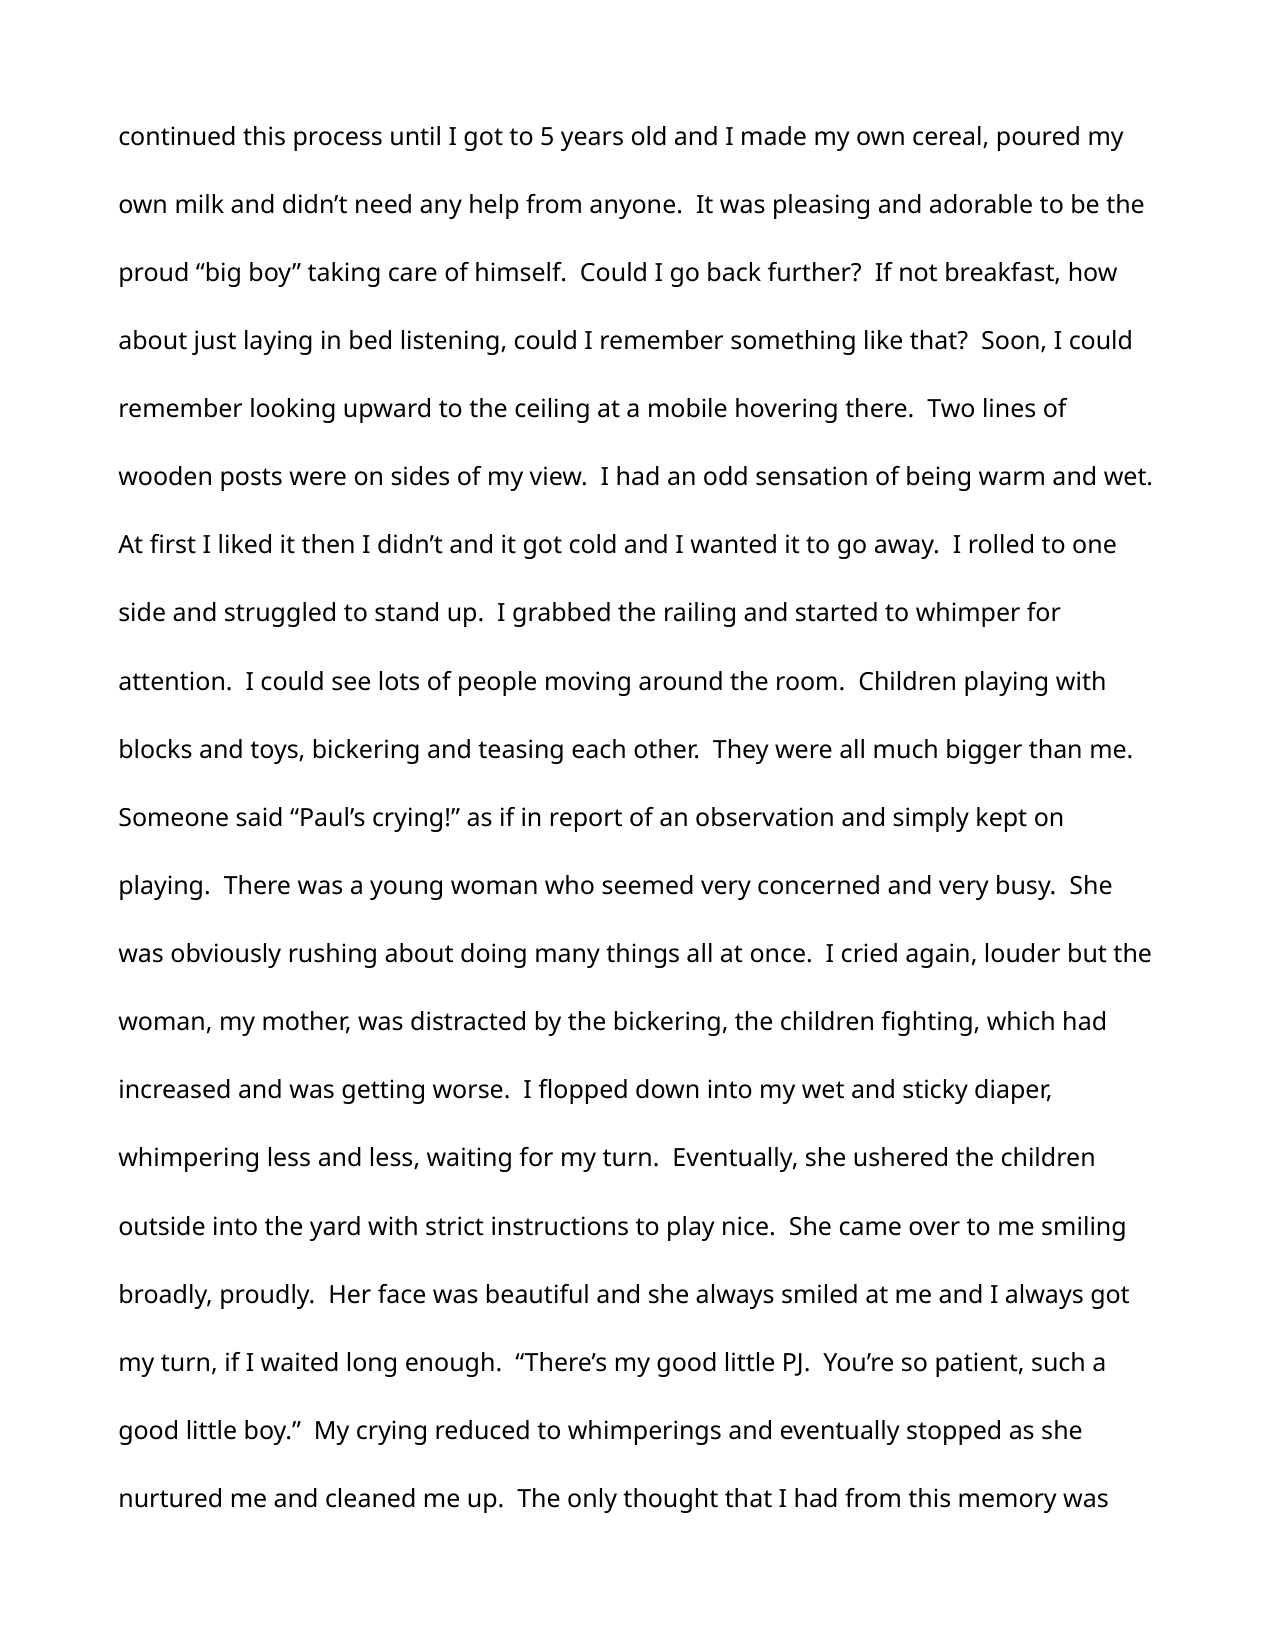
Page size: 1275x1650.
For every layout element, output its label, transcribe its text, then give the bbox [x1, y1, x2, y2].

text continued this process until I got to 5 years old and I made my own cereal, poured my own milk and didn’t need any help from anyone. It was pleasing and adorable to be the proud “big boy” taking care of himself. Could I go back further? If not breakfast, how about just laying in bed listening, could I remember something like that? Soon, I could remember looking upward to the ceiling at a mobile hovering there. Two lines of wooden posts were on sides of my view. I had an odd sensation of being warm and wet. At first I liked it then I didn’t and it got cold and I wanted it to go away. I rolled to one side and struggled to stand up. I grabbed the railing and started to whimper for attention. I could see lots of people moving around the room. Children playing with blocks and toys, bickering and teasing each other. They were all much bigger than me. Someone said “Paul’s crying!” as if in report of an observation and simply kept on playing. There was a young woman who seemed very concerned and very busy. She was obviously rushing about doing many things all at once. I cried again, louder but the woman, my mother, was distracted by the bickering, the children fighting, which had increased and was getting worse. I flopped down into my wet and sticky diaper, whimpering less and less, waiting for my turn. Eventually, she ushered the children outside into the yard with strict instructions to play nice. She came over to me smiling broadly, proudly. Her face was beautiful and she always smiled at me and I always got my turn, if I waited long enough. “There’s my good little PJ. You’re so patient, such a good little boy.” My crying reduced to whimperings and eventually stopped as she nurtured me and cleaned me up. The only thought that I had from this memory was [118, 118, 1157, 1515]
